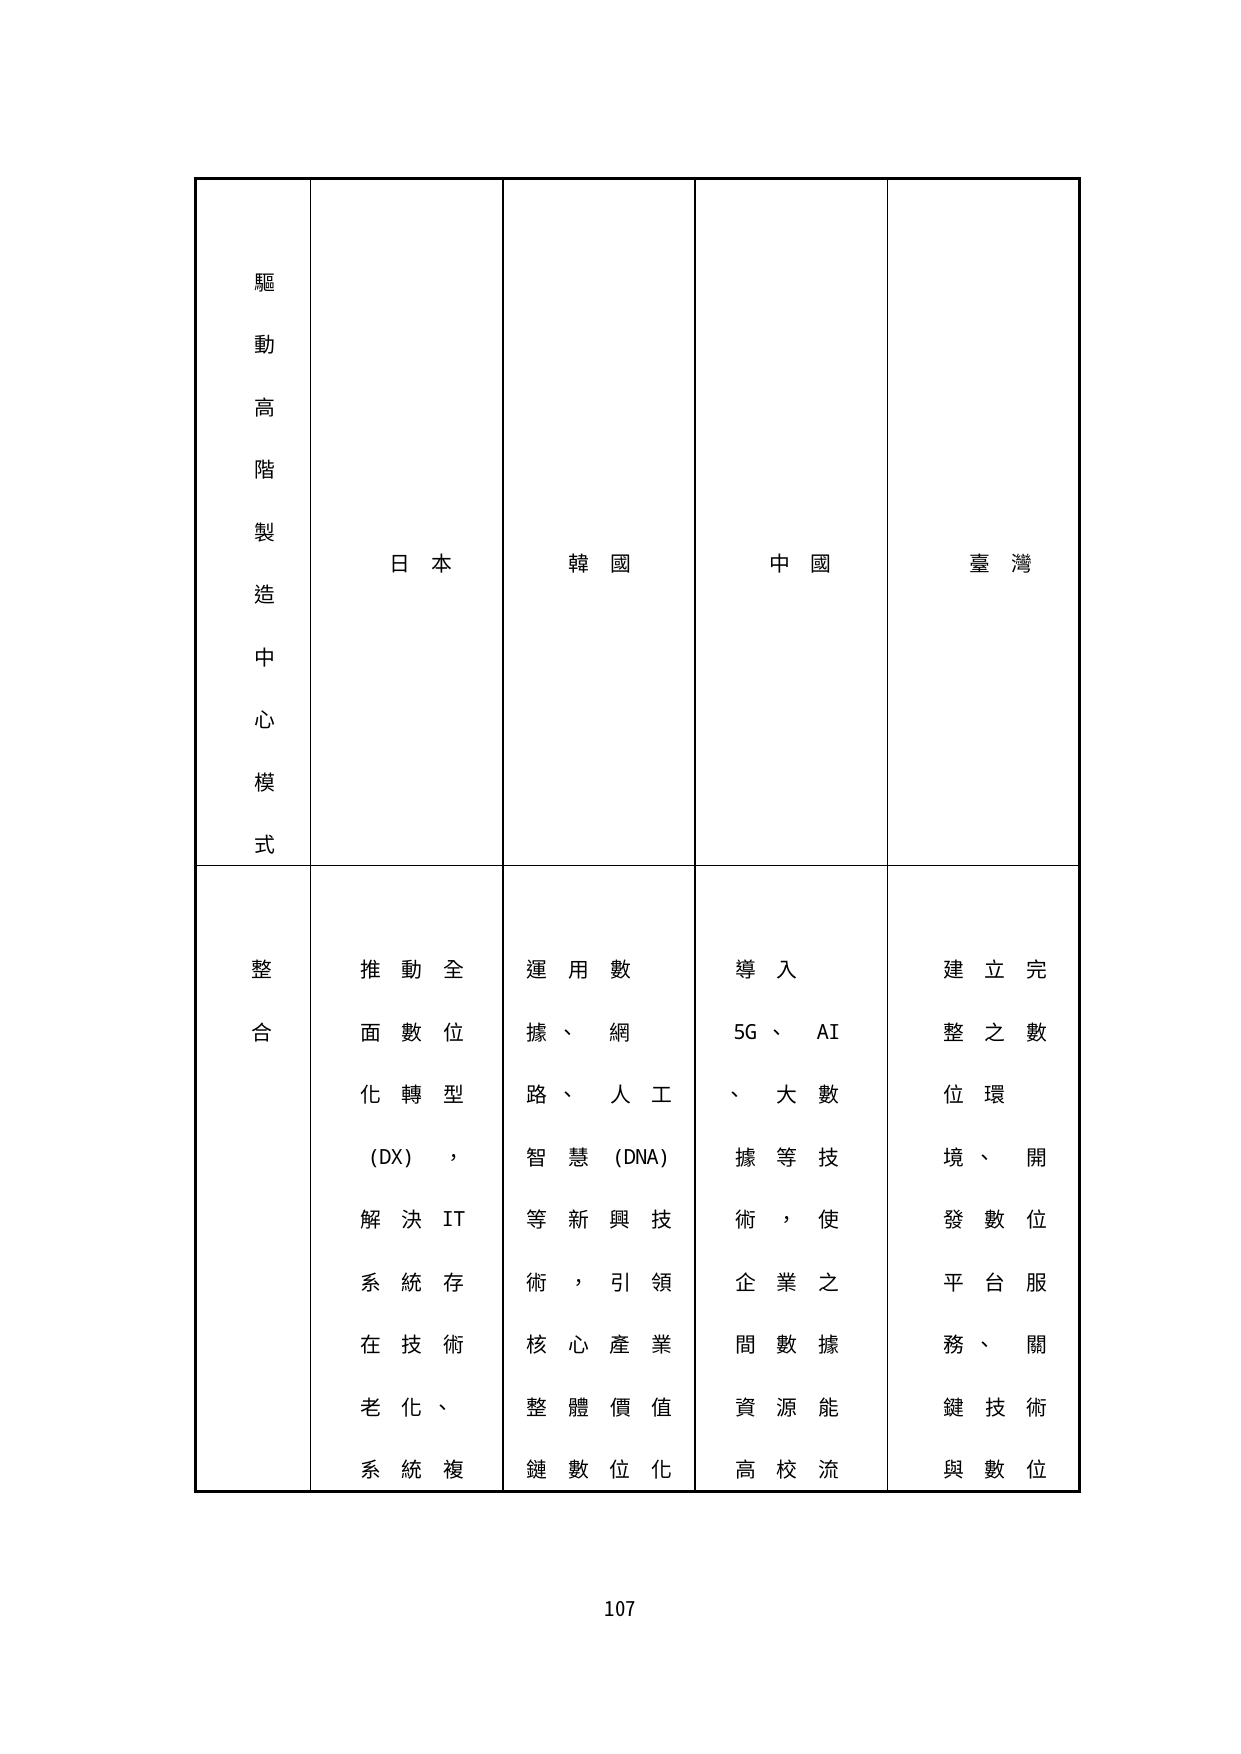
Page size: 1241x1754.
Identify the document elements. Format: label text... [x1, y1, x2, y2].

table_cell 推動全面數位化轉型(DX)，解決IT系統存在技術老化、系統複 [311, 866, 502, 1490]
table_header 韓國 [504, 180, 694, 865]
table_cell 整合 [197, 866, 310, 1490]
table_header 中國 [696, 180, 887, 865]
table_header 驅動高階製造中心模式 [197, 180, 310, 865]
table_cell 導入5G、AI、大數據等技術，使企業之間數據資源能高校流 [696, 866, 887, 1490]
table_cell 運用數據、網路、人工智慧(DNA)等新興技術，引領核心產業整體價值鏈數位化 [504, 866, 694, 1490]
table_cell 建立完整之數位環境、開發數位平台服務、關鍵技術與數位 [888, 866, 1078, 1490]
table_header 臺灣 [888, 180, 1078, 865]
table_header 日本 [311, 180, 502, 865]
